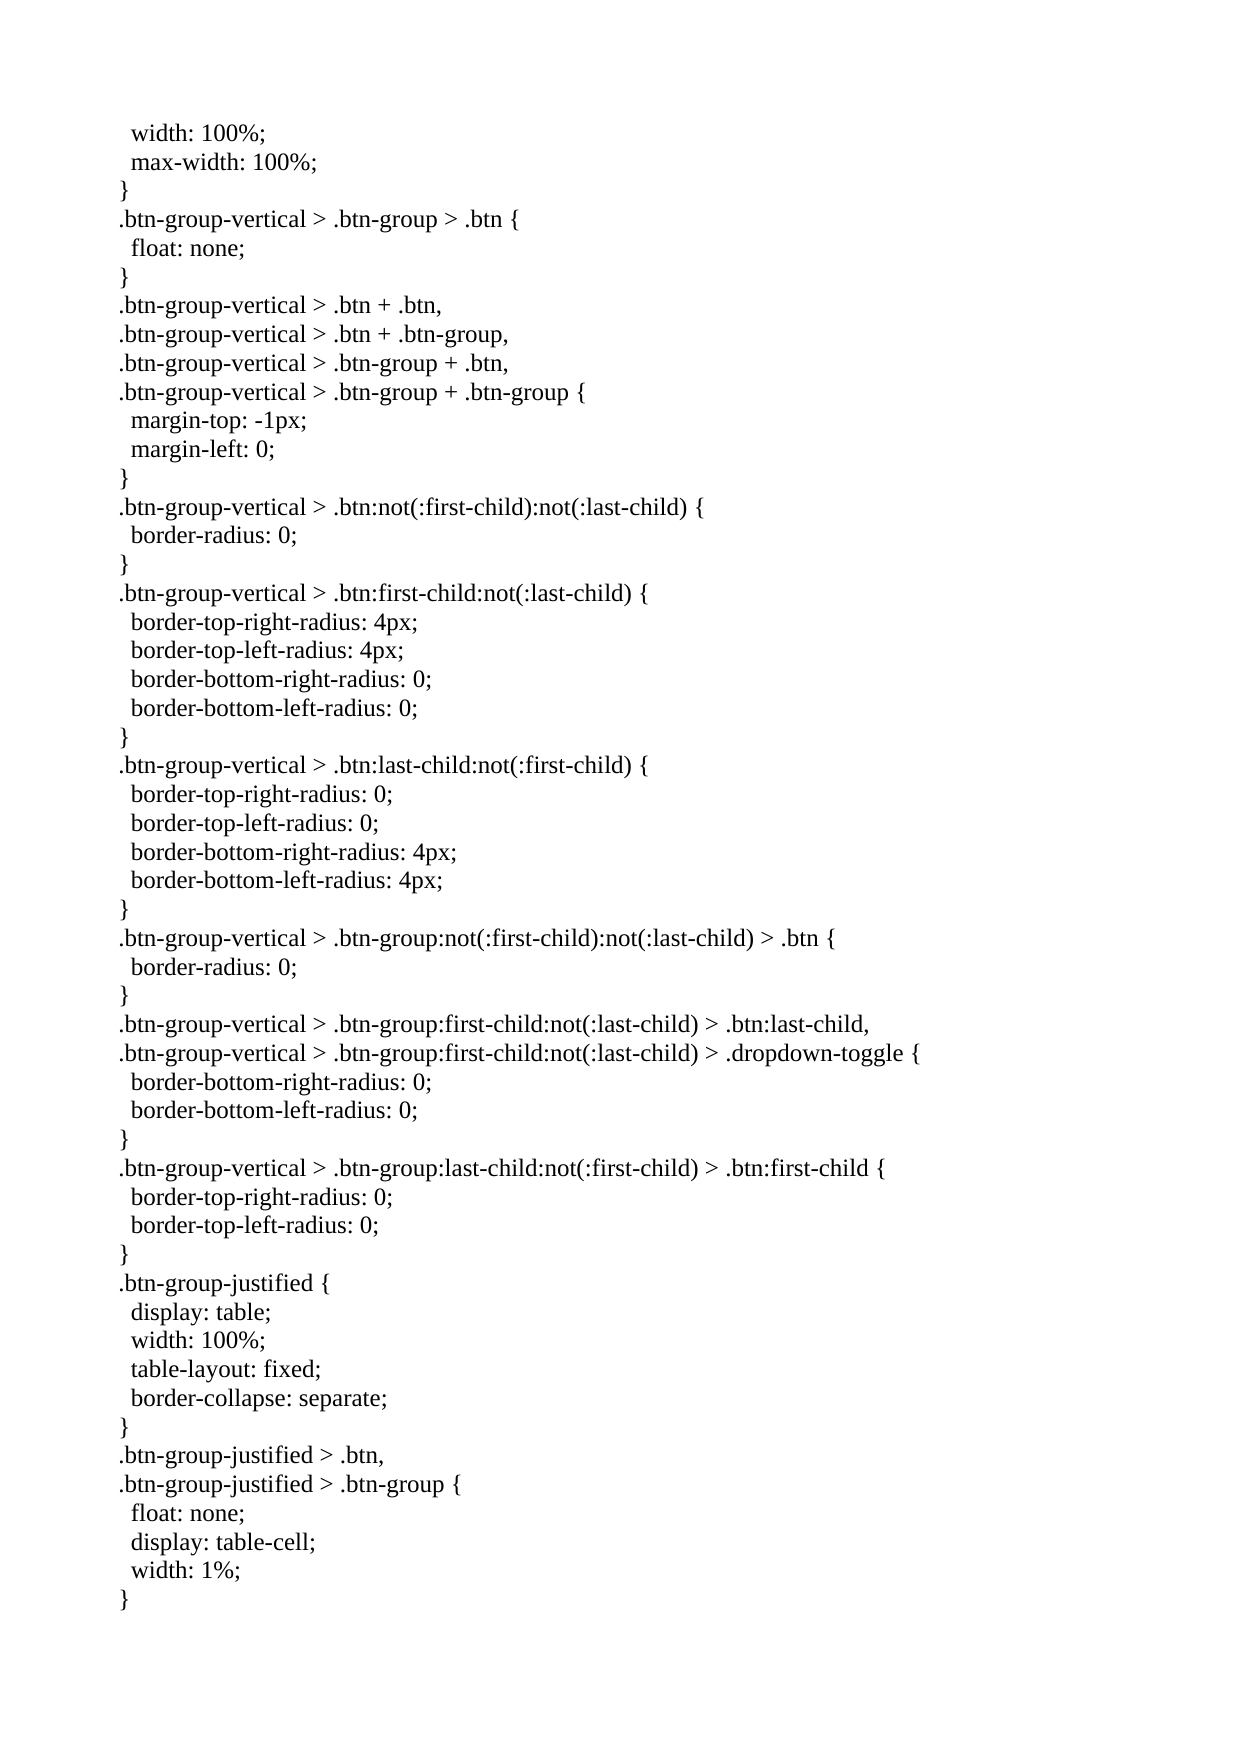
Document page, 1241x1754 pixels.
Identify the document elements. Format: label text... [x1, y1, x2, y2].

text } [118, 1124, 1122, 1153]
text border-bottom-right-radius: 0; [118, 664, 1122, 693]
text border-radius: 0; [118, 521, 1122, 549]
text } [118, 549, 1122, 578]
text table-layout: fixed; [118, 1354, 1122, 1383]
text border-bottom-left-radius: 0; [118, 1096, 1122, 1124]
text } [118, 262, 1122, 291]
text } [118, 176, 1122, 204]
text display: table; [118, 1297, 1122, 1326]
text width: 1%; [118, 1556, 1122, 1584]
text .btn-group-vertical > .btn:last-child:not(:first-child) { [118, 751, 1122, 779]
text display: table-cell; [118, 1527, 1122, 1556]
text .btn-group-vertical > .btn + .btn-group, [118, 319, 1122, 348]
text .btn-group-vertical > .btn-group + .btn-group { [118, 377, 1122, 406]
text .btn-group-vertical > .btn-group:last-child:not(:first-child) > .btn:first-child { [118, 1153, 1122, 1182]
text .btn-group-vertical > .btn-group:first-child:not(:last-child) > .btn:last-child, [118, 1009, 1122, 1038]
text border-top-left-radius: 0; [118, 808, 1122, 837]
text border-radius: 0; [118, 952, 1122, 981]
text border-bottom-left-radius: 0; [118, 693, 1122, 722]
text margin-left: 0; [118, 434, 1122, 463]
text margin-top: -1px; [118, 406, 1122, 434]
text max-width: 100%; [118, 147, 1122, 176]
text border-top-right-radius: 0; [118, 1182, 1122, 1211]
text border-top-right-radius: 4px; [118, 607, 1122, 636]
text .btn-group-vertical > .btn-group:first-child:not(:last-child) > .dropdown-toggle { [118, 1038, 1122, 1067]
text } [118, 1412, 1122, 1441]
text border-bottom-left-radius: 4px; [118, 866, 1122, 894]
text .btn-group-vertical > .btn + .btn, [118, 291, 1122, 319]
text .btn-group-justified > .btn-group { [118, 1469, 1122, 1498]
text border-bottom-right-radius: 4px; [118, 837, 1122, 866]
text width: 100%; [118, 118, 1122, 147]
text width: 100%; [118, 1326, 1122, 1354]
text .btn-group-vertical > .btn:not(:first-child):not(:last-child) { [118, 492, 1122, 521]
text float: none; [118, 1498, 1122, 1527]
text float: none; [118, 233, 1122, 262]
text .btn-group-justified { [118, 1268, 1122, 1297]
text } [118, 1239, 1122, 1268]
text } [118, 981, 1122, 1009]
text .btn-group-vertical > .btn-group:not(:first-child):not(:last-child) > .btn { [118, 923, 1122, 952]
text } [118, 722, 1122, 751]
text } [118, 463, 1122, 492]
text border-top-left-radius: 4px; [118, 636, 1122, 664]
text } [118, 1584, 1122, 1613]
text border-bottom-right-radius: 0; [118, 1067, 1122, 1096]
text border-top-right-radius: 0; [118, 779, 1122, 808]
text border-top-left-radius: 0; [118, 1211, 1122, 1239]
text } [118, 894, 1122, 923]
text .btn-group-justified > .btn, [118, 1441, 1122, 1469]
text border-collapse: separate; [118, 1383, 1122, 1412]
text .btn-group-vertical > .btn-group > .btn { [118, 204, 1122, 233]
text .btn-group-vertical > .btn:first-child:not(:last-child) { [118, 578, 1122, 607]
text .btn-group-vertical > .btn-group + .btn, [118, 348, 1122, 377]
